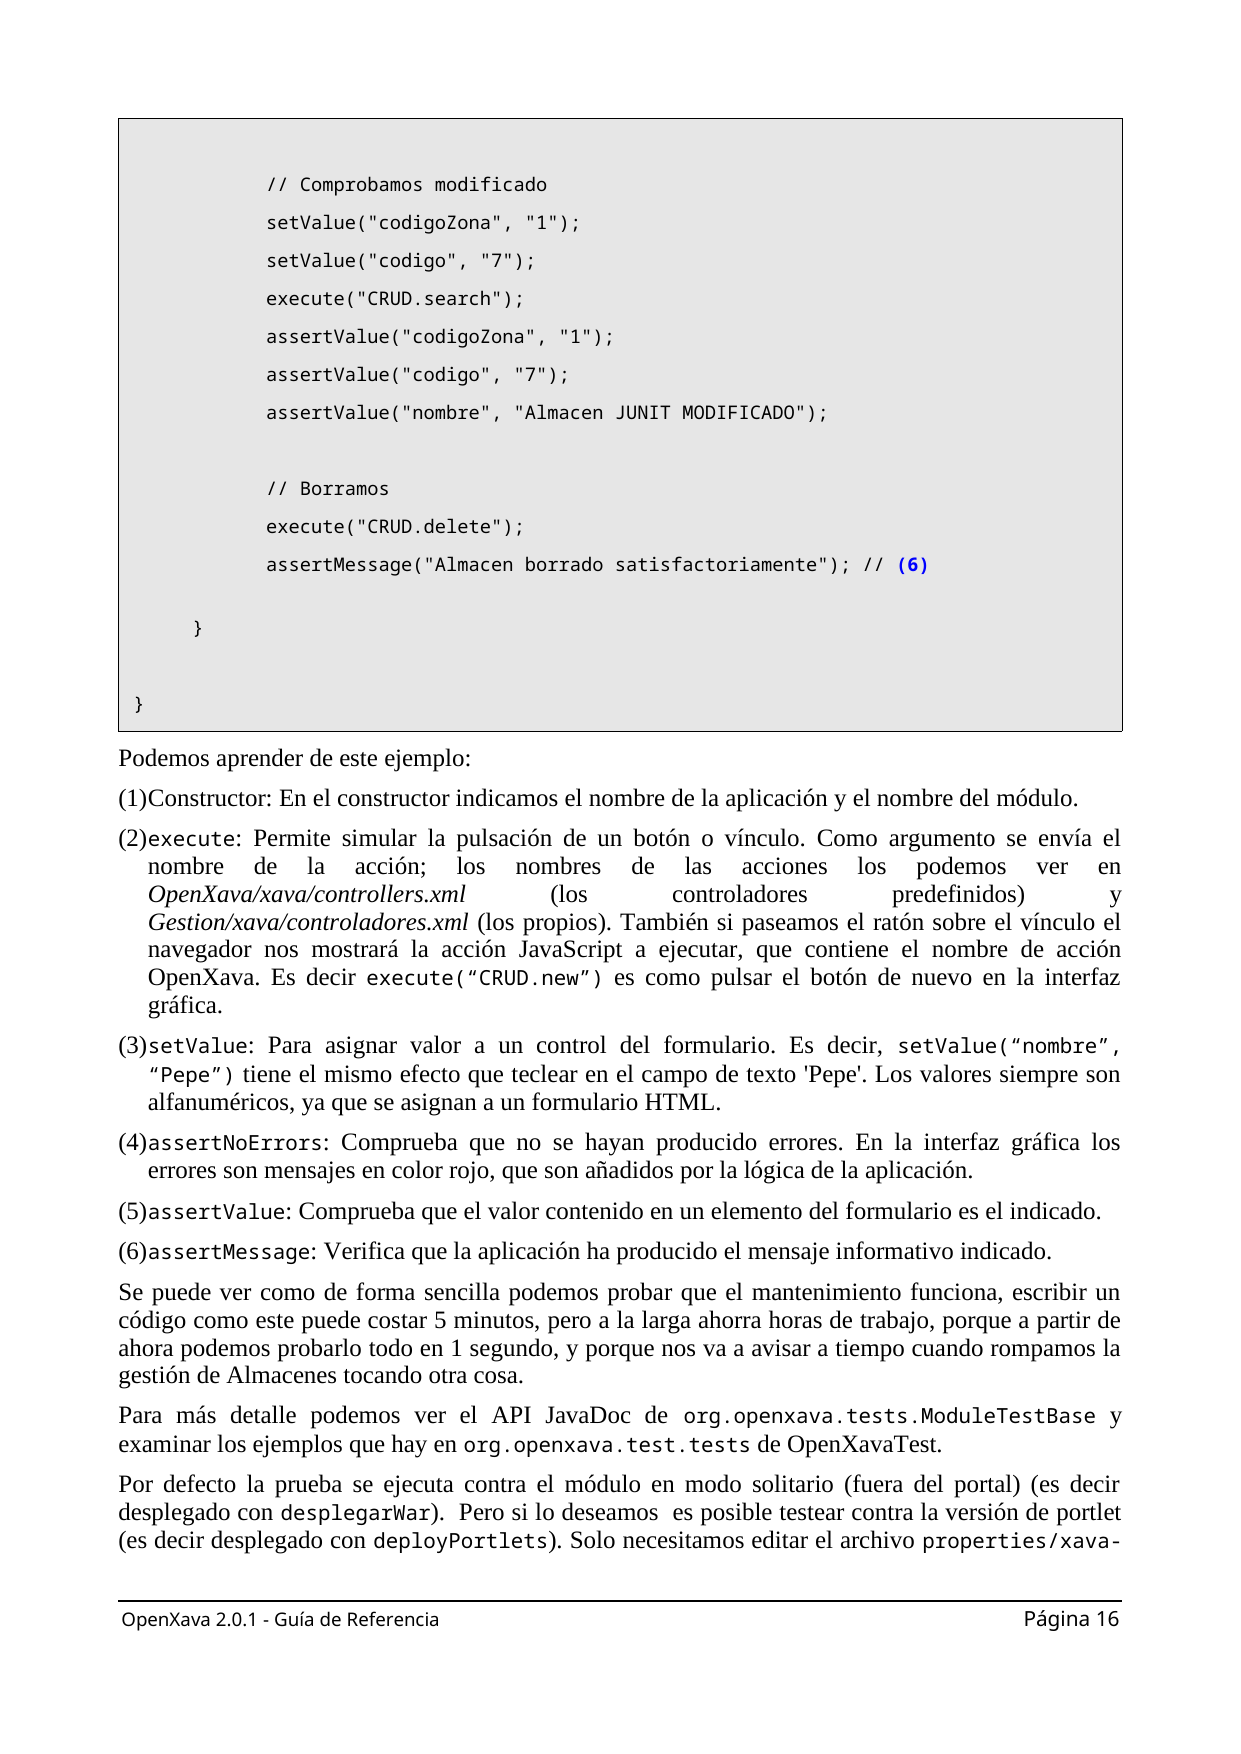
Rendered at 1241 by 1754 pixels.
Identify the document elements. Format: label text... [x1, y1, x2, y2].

list Constructor: En el constructor indicamos el nombre de la aplicación y el nombre del módulo. [118, 784, 1122, 812]
list setValue: Para asignar valor a un control del formulario. Es decir, setValue(“nombre”, “Pepe”) tiene el mismo efecto que teclear en el campo de texto 'Pepe'. Los valores siempre son alfanuméricos, ya que se asignan a un formulario HTML. [118, 1032, 1122, 1116]
text setValue("codigo", "7"); [119, 232, 1122, 270]
text assertValue("codigoZona", "1"); [119, 308, 1122, 346]
text // Borramos [119, 460, 1122, 498]
text } [119, 600, 1122, 638]
text Podemos aprender de este ejemplo: [118, 744, 1122, 771]
text assertValue("nombre", "Almacen JUNIT MODIFICADO"); [119, 384, 1122, 422]
list assertValue: Comprueba que el valor contenido en un elemento del formulario es el indicado. [118, 1197, 1122, 1225]
text setValue("codigoZona", "1"); [119, 194, 1122, 232]
list assertMessage: Verifica que la aplicación ha producido el mensaje informativo indicado. [118, 1237, 1122, 1266]
text } [119, 676, 1122, 731]
text assertValue("codigo", "7"); [119, 346, 1122, 384]
text Se puede ver como de forma sencilla podemos probar que el mantenimiento funciona, escribir un código como este puede costar 5 minutos, pero a la larga ahorra horas de trabajo, porque a partir de ahora podemos probarlo todo en 1 segundo, y porque nos va a avisar a tiempo cuando rompamos la gestión de Almacenes tocando otra cosa. [118, 1278, 1122, 1389]
text execute("CRUD.delete"); [119, 498, 1122, 536]
list execute: Permite simular la pulsación de un botón o vínculo. Como argumento se envía el nombre de la acción; los nombres de las acciones los podemos ver en OpenXava/xava/controllers.xml (los controladores predefinidos) y Gestion/xava/controladores.xml (los propios). También si paseamos el ratón sobre el vínculo el navegador nos mostrará la acción JavaScript a ejecutar, que contiene el nombre de acción OpenXava. Es decir execute(“CRUD.new”) es como pulsar el botón de nuevo en la interfaz gráfica. [118, 824, 1122, 1019]
text Por defecto la prueba se ejecuta contra el módulo en modo solitario (fuera del portal) (es decir desplegado con desplegarWar). Pero si lo deseamos es posible testear contra la versión de portlet (es decir desplegado con deployPortlets). Solo necesitamos editar el archivo properties/xava- [118, 1471, 1122, 1555]
text // Comprobamos modificado [119, 156, 1122, 194]
list assertNoErrors: Comprueba que no se hayan producido errores. En la interfaz gráfica los errores son mensajes en color rojo, que son añadidos por la lógica de la aplicación. [118, 1128, 1122, 1184]
text Para más detalle podemos ver el API JavaDoc de org.openxava.tests.ModuleTestBase y examinar los ejemplos que hay en org.openxava.test.tests de OpenXavaTest. [118, 1402, 1122, 1458]
text assertMessage("Almacen borrado satisfactoriamente"); // (6) [119, 536, 1122, 600]
text execute("CRUD.search"); [119, 270, 1122, 308]
